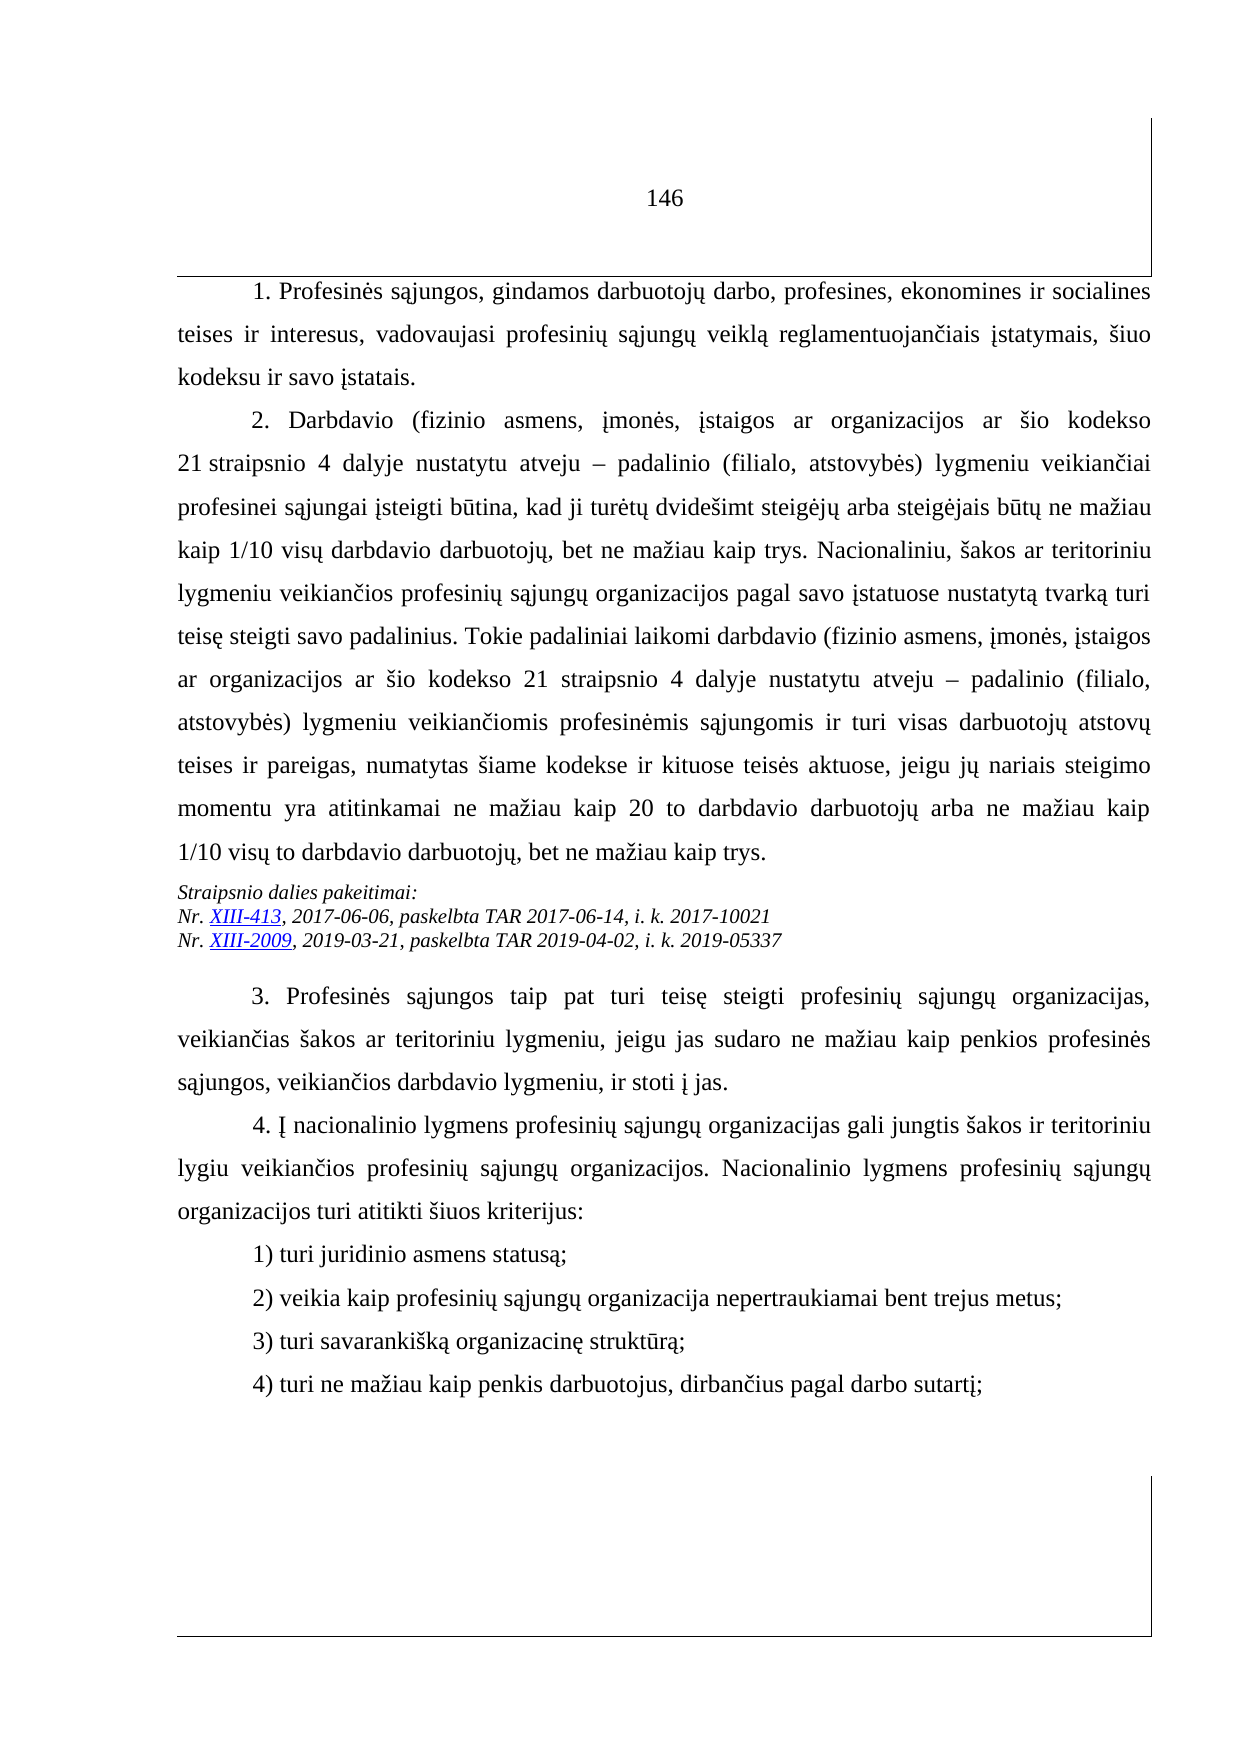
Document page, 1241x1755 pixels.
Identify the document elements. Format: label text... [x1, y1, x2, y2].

text 4) turi ne mažiau kaip penkis darbuotojus, dirbančius pagal darbo sutartį; [177, 1369, 1152, 1398]
text 3. Profesinės sąjungos taip pat turi teisę steigti profesinių sąjungų organizacijas, veikiančias šakos ar teritoriniu lygmeniu, jeigu jas sudaro ne mažiau kaip penkios profesinės sąjungos, veikiančios darbdavio lygmeniu, ir stoti į jas. [177, 981, 1152, 1096]
text 1) turi juridinio asmens statusą; [177, 1239, 1152, 1268]
text 2) veikia kaip profesinių sąjungų organizacija nepertraukiamai bent trejus metus; [177, 1283, 1152, 1311]
text 2. Darbdavio (fizinio asmens, įmonės, įstaigos ar organizacijos ar šio kodekso 21 straipsnio 4 dalyje nustatytu atveju – padalinio (filialo, atstovybės) lygmeniu veikiančiai profesinei sąjungai įsteigti būtina, kad ji turėtų dvidešimt steigėjų arba steigėjais būtų ne mažiau kaip 1/10 visų darbdavio darbuotojų, bet ne mažiau kaip trys. Nacionaliniu, šakos ar teritoriniu lygmeniu veikiančios profesinių sąjungų organizacijos pagal savo įstatuose nustatytą tvarką turi teisę steigti savo padalinius. Tokie padaliniai laikomi darbdavio (fizinio asmens, įmonės, įstaigos ar organizacijos ar šio kodekso 21 straipsnio 4 dalyje nustatytu atveju – padalinio (filialo, atstovybės) lygmeniu veikiančiomis profesinėmis sąjungomis ir turi visas darbuotojų atstovų teises ir pareigas, numatytas šiame kodekse ir kituose teisės aktuose, jeigu jų nariais steigimo momentu yra atitinkamai ne mažiau kaip 20 to darbdavio darbuotojų arba ne mažiau kaip 1/10 visų to darbdavio darbuotojų, bet ne mažiau kaip trys. [177, 405, 1152, 865]
text Nr. XIII-2009, 2019-03-21, paskelbta TAR 2019-04-02, i. k. 2019-05337 [177, 928, 1152, 952]
text 4. Į nacionalinio lygmens profesinių sąjungų organizacijas gali jungtis šakos ir teritoriniu lygiu veikiančios profesinių sąjungų organizacijos. Nacionalinio lygmens profesinių sąjungų organizacijos turi atitikti šiuos kriterijus: [177, 1110, 1152, 1225]
text Nr. XIII-413, 2017-06-06, paskelbta TAR 2017-06-14, i. k. 2017-10021 [177, 904, 1152, 928]
text 3) turi savarankišką organizacinę struktūrą; [177, 1326, 1152, 1354]
text Straipsnio dalies pakeitimai: [177, 880, 1152, 904]
text 1. Profesinės sąjungos, gindamos darbuotojų darbo, profesines, ekonomines ir socialines teises ir interesus, vadovaujasi profesinių sąjungų veiklą reglamentuojančiais įstatymais, šiuo kodeksu ir savo įstatais. [177, 276, 1152, 391]
